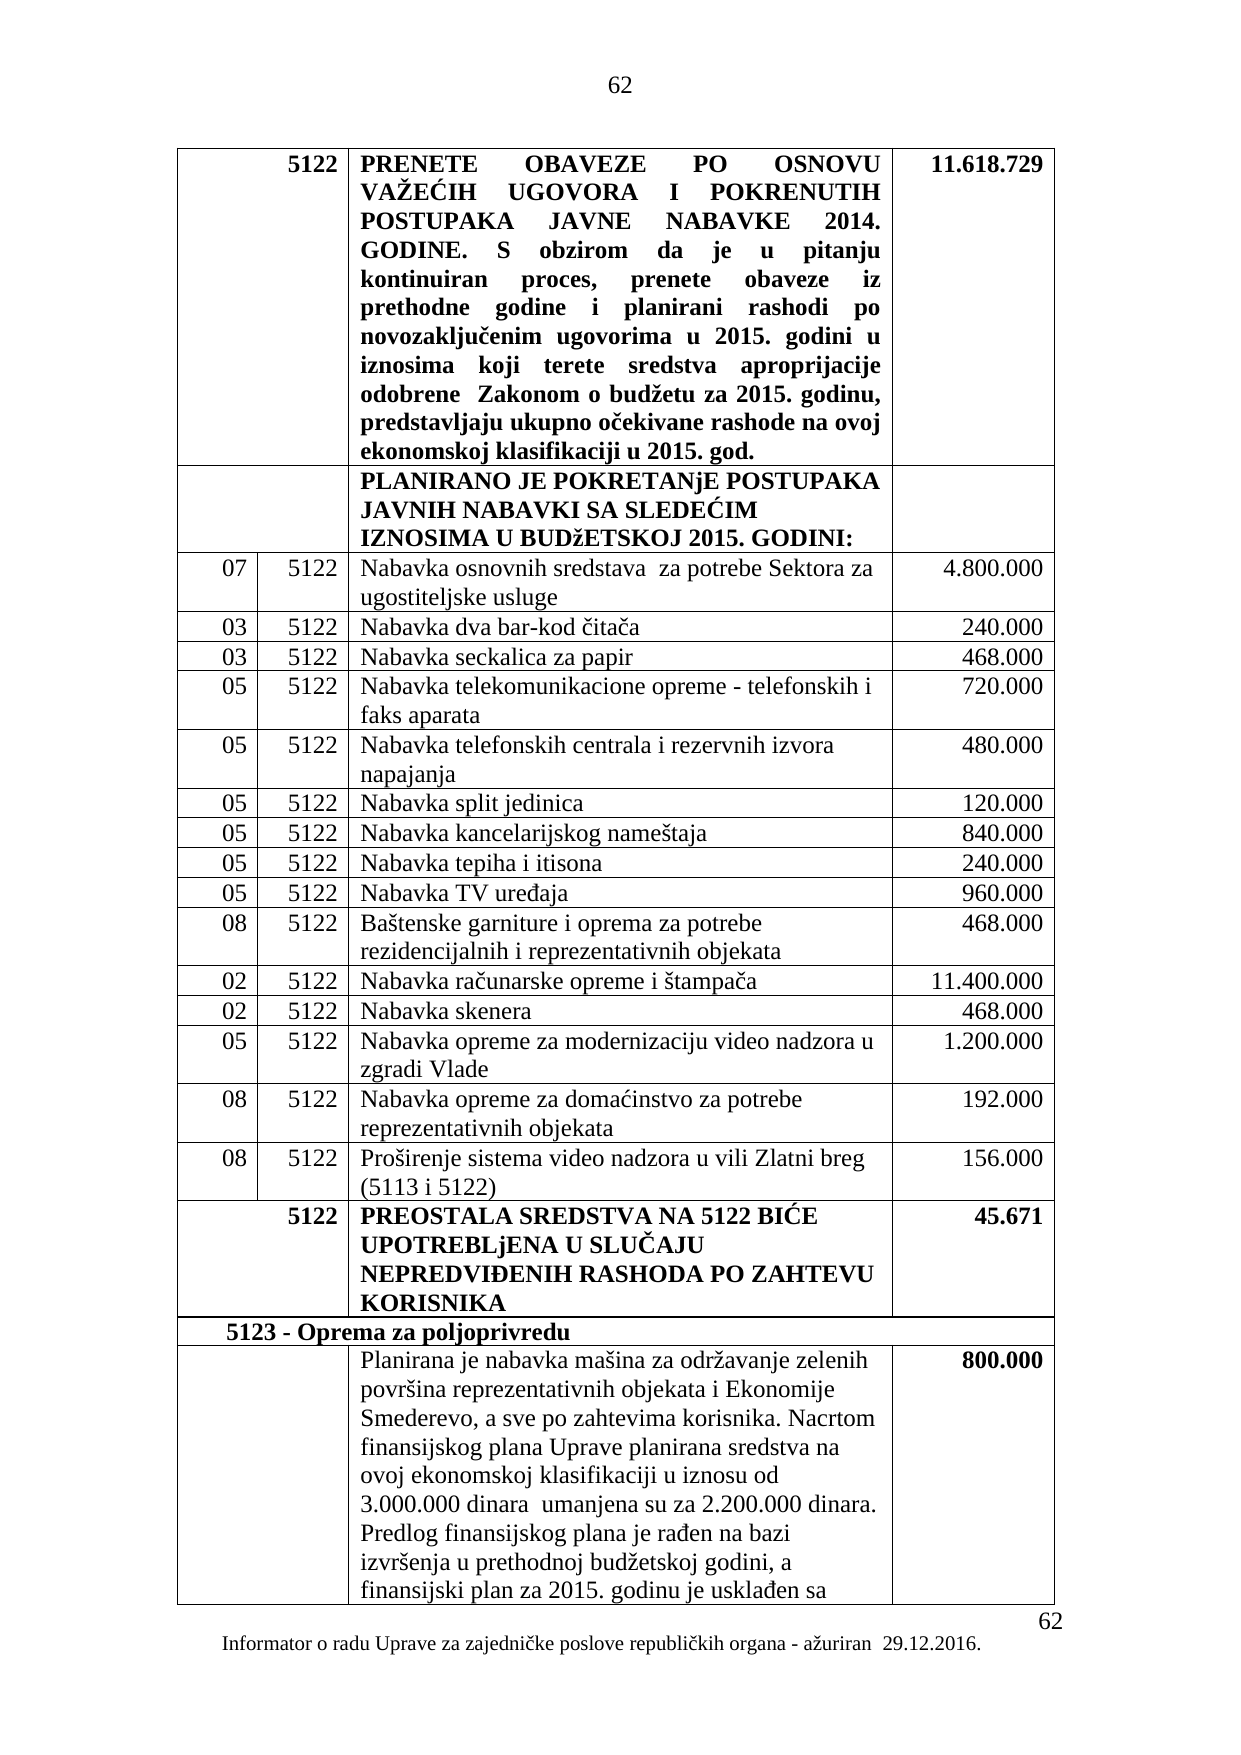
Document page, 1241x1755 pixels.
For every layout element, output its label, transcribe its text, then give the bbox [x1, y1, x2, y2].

table_cell 05 [178, 818, 257, 847]
table_cell Planirana je nabavka mašina za održavanje zelenih površina reprezentativnih objekata i Ekonomije Smederevo, a sve po zahtevima korisnika. Nacrtom finansijskog plana Uprave planirana sredstva na ovoj ekonomskoj klasifikaciji u iznosu od 3.000.000 dinara umanjena su za 2.200.000 dinara. Predlog finansijskog plana je rađen na bazi izvršenja u prethodnoj budžetskoj godini, a finansijski plan za 2015. godinu je usklađen sa [349, 1346, 892, 1604]
table_cell [178, 1346, 348, 1604]
table_cell 5122 [258, 878, 348, 907]
table_cell 5122 [258, 818, 348, 847]
table_cell 5122 [258, 671, 348, 729]
table_cell 120.000 [893, 789, 1054, 817]
table_cell 08 [178, 1143, 257, 1200]
table_cell [893, 466, 1054, 552]
table_cell 5122 [258, 1026, 348, 1083]
table_cell 240.000 [893, 848, 1054, 877]
table_cell 1.200.000 [893, 1026, 1054, 1083]
table_cell 468.000 [893, 908, 1054, 965]
table_cell Nabavka dva bar-kod čitača [349, 612, 892, 641]
table_cell 720.000 [893, 671, 1054, 729]
table_cell Nabavka TV uređaja [349, 878, 892, 907]
table_cell 4.800.000 [893, 553, 1054, 611]
table_cell 11.618.729 [893, 149, 1054, 465]
table_cell Nabavka split jedinica [349, 789, 892, 817]
table_cell 5122 [258, 1084, 348, 1142]
table_cell Nabavka telekomunikacione opreme - telefonskih i faks aparata [349, 671, 892, 729]
table_cell 03 [178, 642, 257, 670]
table_cell 02 [178, 966, 257, 995]
table_cell 45.671 [893, 1201, 1054, 1316]
table_cell 5122 [258, 848, 348, 877]
table_cell 07 [178, 553, 257, 611]
table_cell Nabavka opreme za domaćinstvo za potrebe reprezentativnih objekata [349, 1084, 892, 1142]
table_cell Nabavka opreme za modernizaciju video nadzora u zgradi Vlade [349, 1026, 892, 1083]
table_cell 960.000 [893, 878, 1054, 907]
table_cell PLANIRANO JE POKRETANјE POSTUPAKA JAVNIH NABAVKI SA SLEDEĆIM IZNOSIMA U BUDžETSKOJ 2015. GODINI: [349, 466, 892, 552]
table_cell 03 [178, 612, 257, 641]
table_cell 5122 [178, 1201, 348, 1316]
table_cell 840.000 [893, 818, 1054, 847]
table_cell 5122 [258, 996, 348, 1025]
table_cell 05 [178, 671, 257, 729]
table_cell 5122 [258, 612, 348, 641]
table_cell 05 [178, 1026, 257, 1083]
table_cell 5122 [258, 642, 348, 670]
table_cell 800.000 [893, 1346, 1054, 1604]
table_cell Nabavka osnovnih sredstava za potrebe Sektora za ugostitelјske usluge [349, 553, 892, 611]
table_cell 156.000 [893, 1143, 1054, 1200]
table_cell 5122 [178, 149, 348, 465]
table_cell 05 [178, 848, 257, 877]
table_cell 08 [178, 908, 257, 965]
table_cell 5122 [258, 553, 348, 611]
table_cell Nabavka tepiha i itisona [349, 848, 892, 877]
table_cell Nabavka skenera [349, 996, 892, 1025]
table_cell 08 [178, 1084, 257, 1142]
table_cell 05 [178, 789, 257, 817]
table_cell 468.000 [893, 642, 1054, 670]
table_cell 5122 [258, 730, 348, 787]
table_cell 11.400.000 [893, 966, 1054, 995]
table_cell 02 [178, 996, 257, 1025]
table_cell [178, 466, 348, 552]
table_cell Proširenje sistema video nadzora u vili Zlatni breg (5113 i 5122) [349, 1143, 892, 1200]
table_cell 05 [178, 878, 257, 907]
table_cell 5122 [258, 1143, 348, 1200]
table_cell 5122 [258, 908, 348, 965]
table_cell Nabavka seckalica za papir [349, 642, 892, 670]
table_cell 05 [178, 730, 257, 787]
table_cell Baštenske garniture i oprema za potrebe rezidencijalnih i reprezentativnih objekata [349, 908, 892, 965]
table_cell 5122 [258, 789, 348, 817]
table_cell 192.000 [893, 1084, 1054, 1142]
table_cell 240.000 [893, 612, 1054, 641]
table_cell Nabavka računarske opreme i štampača [349, 966, 892, 995]
table_cell 468.000 [893, 996, 1054, 1025]
table_cell 480.000 [893, 730, 1054, 787]
table_cell PREOSTALA SREDSTVA NA 5122 BIĆE UPOTREBLjENA U SLUČAJU NEPREDVIĐENIH RASHODA PO ZAHTEVU KORISNIKA [349, 1201, 892, 1316]
table_cell PRENETE OBAVEZE PO OSNOVU VAŽEĆIH UGOVORA I POKRENUTIH POSTUPAKA JAVNE NABAVKE 2014. GODINE. S obzirom da je u pitanju kontinuiran proces, prenete obaveze iz prethodne godine i planirani rashodi po novozaklјučenim ugovorima u 2015. godini u iznosima koji terete sredstva aproprijacije odobrene Zakonom o budžetu za 2015. godinu, predstavlјaju ukupno očekivane rashode na ovoj ekonomskoj klasifikaciji u 2015. god. [349, 149, 892, 465]
table_cell 5122 [258, 966, 348, 995]
table_cell 5123 - Oprema za polјoprivredu [178, 1318, 1054, 1344]
table_cell Nabavka telefonskih centrala i rezervnih izvora napajanja [349, 730, 892, 787]
table_cell Nabavka kancelarijskog nameštaja [349, 818, 892, 847]
